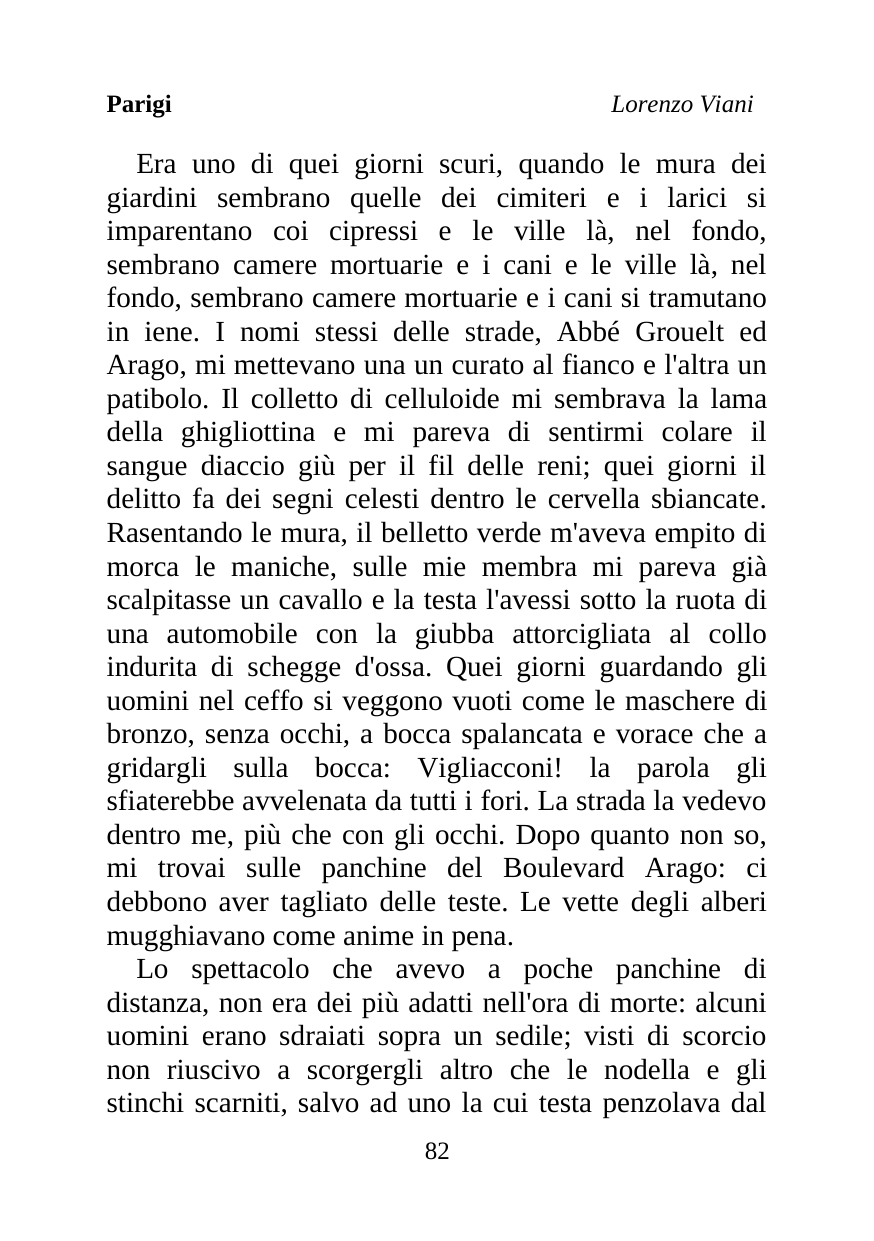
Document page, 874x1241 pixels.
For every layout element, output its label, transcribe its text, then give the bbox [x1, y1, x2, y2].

text Lo spettacolo che avevo a poche panchine di distanza, non era dei più adatti nell'ora di morte: alcuni uomini erano sdraiati sopra un sedile; visti di scorcio non riuscivo a scorgergli altro che le nodella e gli stinchi scarniti, salvo ad uno la cui testa penzolava dal [106, 951, 768, 1119]
text Era uno di quei giorni scuri, quando le mura dei giardini sembrano quelle dei cimiteri e i larici si imparentano coi cipressi e le ville là, nel fondo, sembrano camere mortuarie e i cani e le ville là, nel fondo, sembrano camere mortuarie e i cani si tramutano in iene. I nomi stessi delle strade, Abbé Grouelt ed Arago, mi mettevano una un curato al fianco e l'altra un patibolo. Il colletto di celluloide mi sembrava la lama della ghigliottina e mi pareva di sentirmi colare il sangue diaccio giù per il fil delle reni; quei giorni il delitto fa dei segni celesti dentro le cervella sbiancate. Rasentando le mura, il belletto verde m'aveva empito di morca le maniche, sulle mie membra mi pareva già scalpitasse un cavallo e la testa l'avessi sotto la ruota di una automobile con la giubba attorcigliata al collo indurita di schegge d'ossa. Quei giorni guardando gli uomini nel ceffo si veggono vuoti come le maschere di bronzo, senza occhi, a bocca spalancata e vorace che a gridargli sulla bocca: Vigliacconi! la parola gli sfiaterebbe avvelenata da tutti i fori. La strada la vedevo dentro me, più che con gli occhi. Dopo quanto non so, mi trovai sulle panchine del Boulevard Arago: ci debbono aver tagliato delle teste. Le vette degli alberi mugghiavano come anime in pena. [106, 146, 768, 951]
